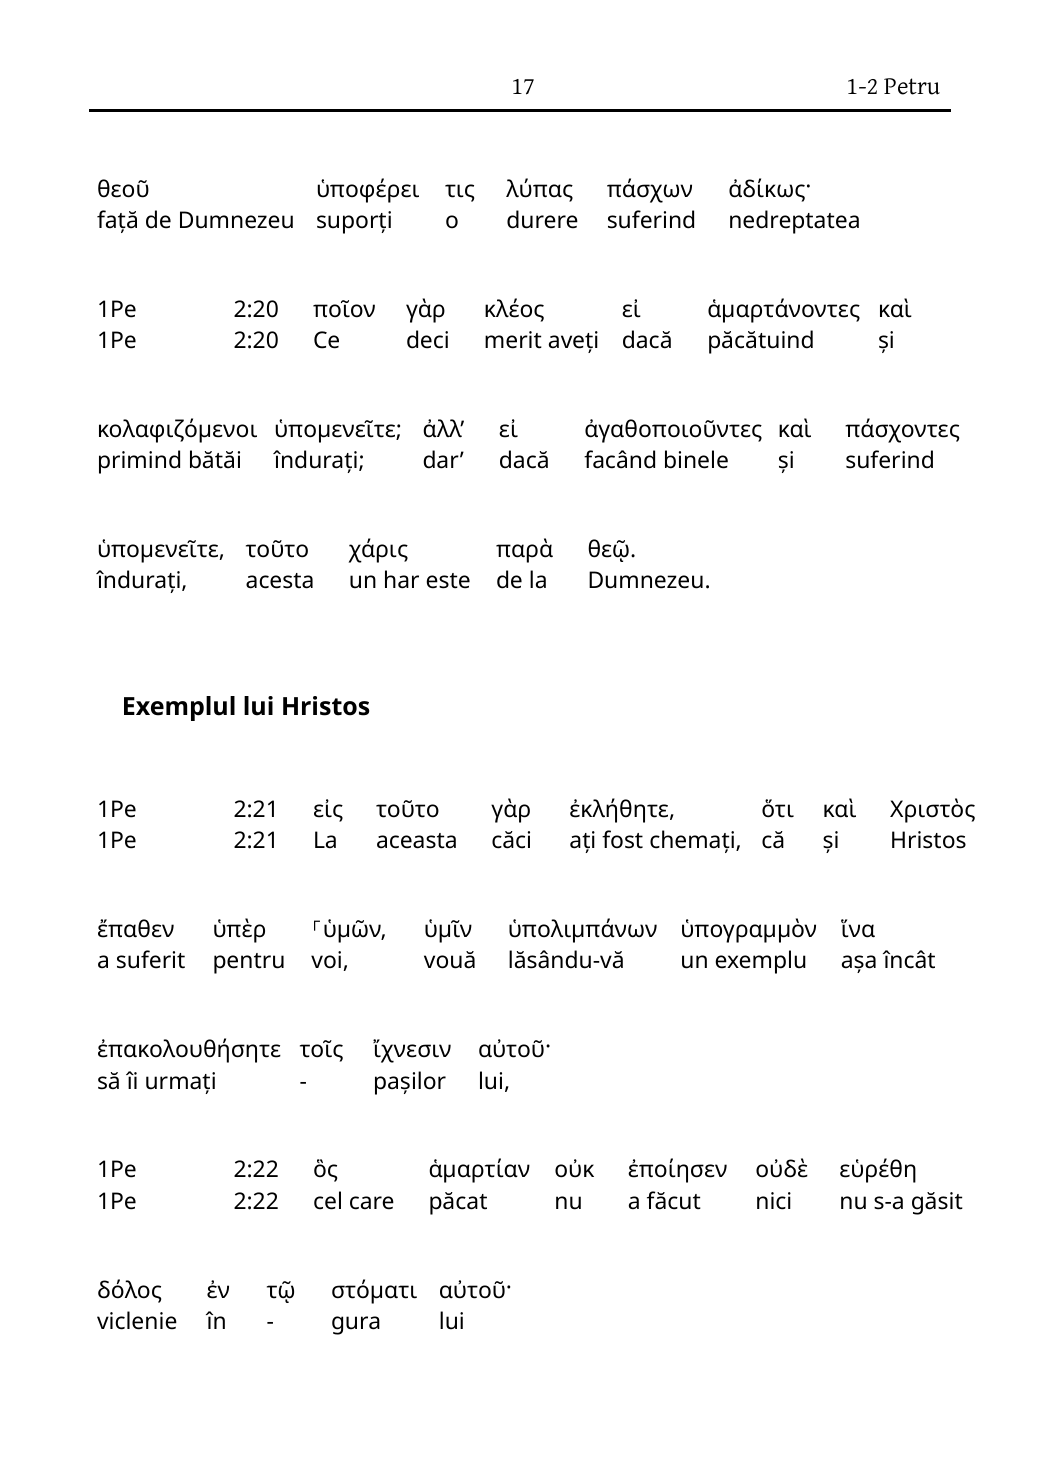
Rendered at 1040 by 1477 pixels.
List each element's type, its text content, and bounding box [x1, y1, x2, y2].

table_header [580, 381, 773, 413]
table_header [441, 141, 502, 172]
table_cell voi, [307, 945, 419, 976]
table_header [418, 381, 494, 413]
table_header [270, 381, 418, 413]
table_cell 2:22 [229, 1185, 309, 1216]
table_cell δόλος [93, 1274, 202, 1305]
table_cell față de Dumnezeu [93, 204, 312, 235]
table_cell ἐν [202, 1274, 262, 1305]
table_cell o [441, 204, 502, 235]
table_cell ἐποίησεν [624, 1154, 751, 1185]
table_cell ἔπαθεν [93, 913, 208, 944]
table_cell τοῖς [295, 1033, 369, 1064]
table_header [757, 762, 818, 793]
table_cell γὰρ [487, 793, 565, 824]
table_cell facând binele [580, 444, 773, 475]
table_header [818, 762, 886, 793]
table_cell - [262, 1305, 327, 1336]
table_cell γὰρ [402, 293, 479, 324]
table_cell 1Pe [93, 793, 229, 824]
table_header [502, 141, 602, 172]
table_cell εὑρέθη [835, 1154, 986, 1185]
table_header [487, 762, 565, 793]
table_cell ați fost chemați, [565, 824, 757, 856]
table_cell οὐδὲ [751, 1154, 835, 1185]
table_cell păcat [424, 1185, 550, 1216]
table_header [93, 1122, 229, 1153]
table_cell gura [327, 1305, 434, 1336]
table_cell - [295, 1065, 369, 1096]
table_header [751, 1122, 835, 1153]
table_cell ὑποφέρει [312, 173, 441, 204]
table_cell un har este [345, 564, 492, 595]
table_cell și [874, 324, 941, 355]
table_header [474, 1002, 573, 1033]
table_header [93, 762, 229, 793]
table_cell îndurați; [270, 444, 418, 475]
table_cell 2:21 [229, 824, 309, 856]
table_header [583, 502, 734, 533]
table_header [307, 882, 419, 913]
table_cell λύπας [502, 173, 602, 204]
table_header [93, 381, 270, 413]
table_header [420, 882, 503, 913]
table_cell îndurați, [93, 564, 241, 595]
table_header [93, 1002, 295, 1033]
table_cell εἰς [309, 793, 372, 824]
table_cell lăsându-vă [504, 945, 676, 976]
table_cell καὶ [818, 793, 886, 824]
table_cell ἐκλήθητε, [565, 793, 757, 824]
table_cell aceasta [372, 824, 487, 856]
table_cell așa încât [836, 945, 962, 976]
table_cell 2:21 [229, 793, 309, 824]
table_cell ⸀ὑμῶν, [307, 913, 419, 944]
table_cell ἀλλ’ [418, 413, 494, 444]
table_cell a suferit [93, 945, 208, 976]
table_cell οὐκ [550, 1154, 623, 1185]
table_header [93, 141, 312, 172]
table_cell ὑμῖν [420, 913, 503, 944]
table_header [402, 261, 479, 293]
table_cell că [757, 824, 818, 856]
table_cell εἰ [495, 413, 580, 444]
table_cell τοῦτο [372, 793, 487, 824]
table_cell 1Pe [93, 293, 229, 324]
table_cell παρὰ [492, 533, 583, 564]
table_header [309, 762, 372, 793]
table_header [241, 502, 344, 533]
table_cell deci [402, 324, 479, 355]
table_cell nu s-a găsit [835, 1185, 986, 1216]
table_header [874, 261, 941, 293]
table_header [504, 882, 676, 913]
table_header [435, 1242, 533, 1273]
table_cell dar’ [418, 444, 494, 475]
table_cell ὑπογραμμὸν [676, 913, 836, 944]
table_cell ὑπομενεῖτε; [270, 413, 418, 444]
table_cell 2:20 [229, 324, 309, 355]
table_cell în [202, 1305, 262, 1336]
table_cell dacă [495, 444, 580, 475]
table_cell ὑπομενεῖτε, [93, 533, 241, 564]
table_header [835, 1122, 986, 1153]
table_header [841, 381, 983, 413]
table_header [202, 1242, 262, 1273]
table_cell καὶ [874, 293, 941, 324]
table_header [229, 1122, 309, 1153]
table_header [424, 1122, 550, 1153]
table_cell lui, [474, 1065, 573, 1096]
table_header [93, 882, 208, 913]
table_header [327, 1242, 434, 1273]
table_cell αὐτοῦ· [474, 1033, 573, 1064]
table_cell πάσχων [603, 173, 724, 204]
table_header [93, 502, 241, 533]
table_header [676, 882, 836, 913]
table_header [93, 261, 229, 293]
table_cell 1Pe [93, 1154, 229, 1185]
table_header [603, 141, 724, 172]
table_cell de la [492, 564, 583, 595]
subtitle Exemplul lui Hristos [92, 689, 948, 723]
table_cell și [774, 444, 841, 475]
table_header [618, 261, 703, 293]
table_cell Χριστὸς [886, 793, 997, 824]
table_cell αὐτοῦ· [435, 1274, 533, 1305]
table_cell τις [441, 173, 502, 204]
table_header [624, 1122, 751, 1153]
table_cell ἀγαθοποιοῦντες [580, 413, 773, 444]
table_cell Dumnezeu. [583, 564, 734, 595]
table_cell suporți [312, 204, 441, 235]
table_header [262, 1242, 327, 1273]
table_cell ὃς [309, 1154, 424, 1185]
table_cell Ce [309, 324, 402, 355]
table_cell 1Pe [93, 1185, 229, 1216]
table_header [492, 502, 583, 533]
table_cell Hristos [886, 824, 997, 856]
table_header [345, 502, 492, 533]
table_cell πάσχοντες [841, 413, 983, 444]
table_cell τῷ [262, 1274, 327, 1305]
table_header [309, 1122, 424, 1153]
table_cell 1Pe [93, 824, 229, 856]
table_header [724, 141, 877, 172]
table_cell ἁμαρτίαν [424, 1154, 550, 1185]
table_cell nedreptatea [724, 204, 877, 235]
table_cell 1Pe [93, 324, 229, 355]
table_cell θεῷ. [583, 533, 734, 564]
table_cell suferind [841, 444, 983, 475]
table_cell καὶ [774, 413, 841, 444]
table_header [480, 261, 617, 293]
table_cell viclenie [93, 1305, 202, 1336]
table_cell suferind [603, 204, 724, 235]
table_cell pașilor [369, 1065, 474, 1096]
table_cell primind bătăi [93, 444, 270, 475]
table_cell ἀδίκως· [724, 173, 877, 204]
table_header [229, 762, 309, 793]
table_cell ποῖον [309, 293, 402, 324]
table_cell nu [550, 1185, 623, 1216]
table_cell un exemplu [676, 945, 836, 976]
table_cell a făcut [624, 1185, 751, 1216]
table_header [372, 762, 487, 793]
table_header [309, 261, 402, 293]
table_cell durere [502, 204, 602, 235]
table_cell nici [751, 1185, 835, 1216]
table_header [774, 381, 841, 413]
table_header [208, 882, 307, 913]
table_cell 2:22 [229, 1154, 309, 1185]
table_cell ὅτι [757, 793, 818, 824]
table_cell La [309, 824, 372, 856]
table_header [295, 1002, 369, 1033]
table_header [369, 1002, 474, 1033]
table_cell și [818, 824, 886, 856]
table_header [836, 882, 962, 913]
table_header [550, 1122, 623, 1153]
table_header [93, 1242, 202, 1273]
table_cell 2:20 [229, 293, 309, 324]
table_cell ὑπὲρ [208, 913, 307, 944]
table_header [495, 381, 580, 413]
table_cell στόματι [327, 1274, 434, 1305]
table_cell vouă [420, 945, 503, 976]
table_cell păcătuind [703, 324, 874, 355]
table_cell cel care [309, 1185, 424, 1216]
table_cell pentru [208, 945, 307, 976]
table_cell merit aveți [480, 324, 617, 355]
table_header [312, 141, 441, 172]
table_cell χάρις [345, 533, 492, 564]
table_cell τοῦτο [241, 533, 344, 564]
table_cell θεοῦ [93, 173, 312, 204]
table_cell ἁμαρτάνοντες [703, 293, 874, 324]
table_cell acesta [241, 564, 344, 595]
table_cell să îi urmați [93, 1065, 295, 1096]
table_cell ἐπακολουθήσητε [93, 1033, 295, 1064]
table_header [703, 261, 874, 293]
table_cell dacă [618, 324, 703, 355]
table_cell ἴχνεσιν [369, 1033, 474, 1064]
table_cell κλέος [480, 293, 617, 324]
table_cell ἵνα [836, 913, 962, 944]
table_cell εἰ [618, 293, 703, 324]
table_cell lui [435, 1305, 533, 1336]
table_header [229, 261, 309, 293]
table_cell căci [487, 824, 565, 856]
table_header [886, 762, 997, 793]
table_cell ὑπολιμπάνων [504, 913, 676, 944]
table_cell κολαφιζόμενοι [93, 413, 270, 444]
table_header [565, 762, 757, 793]
